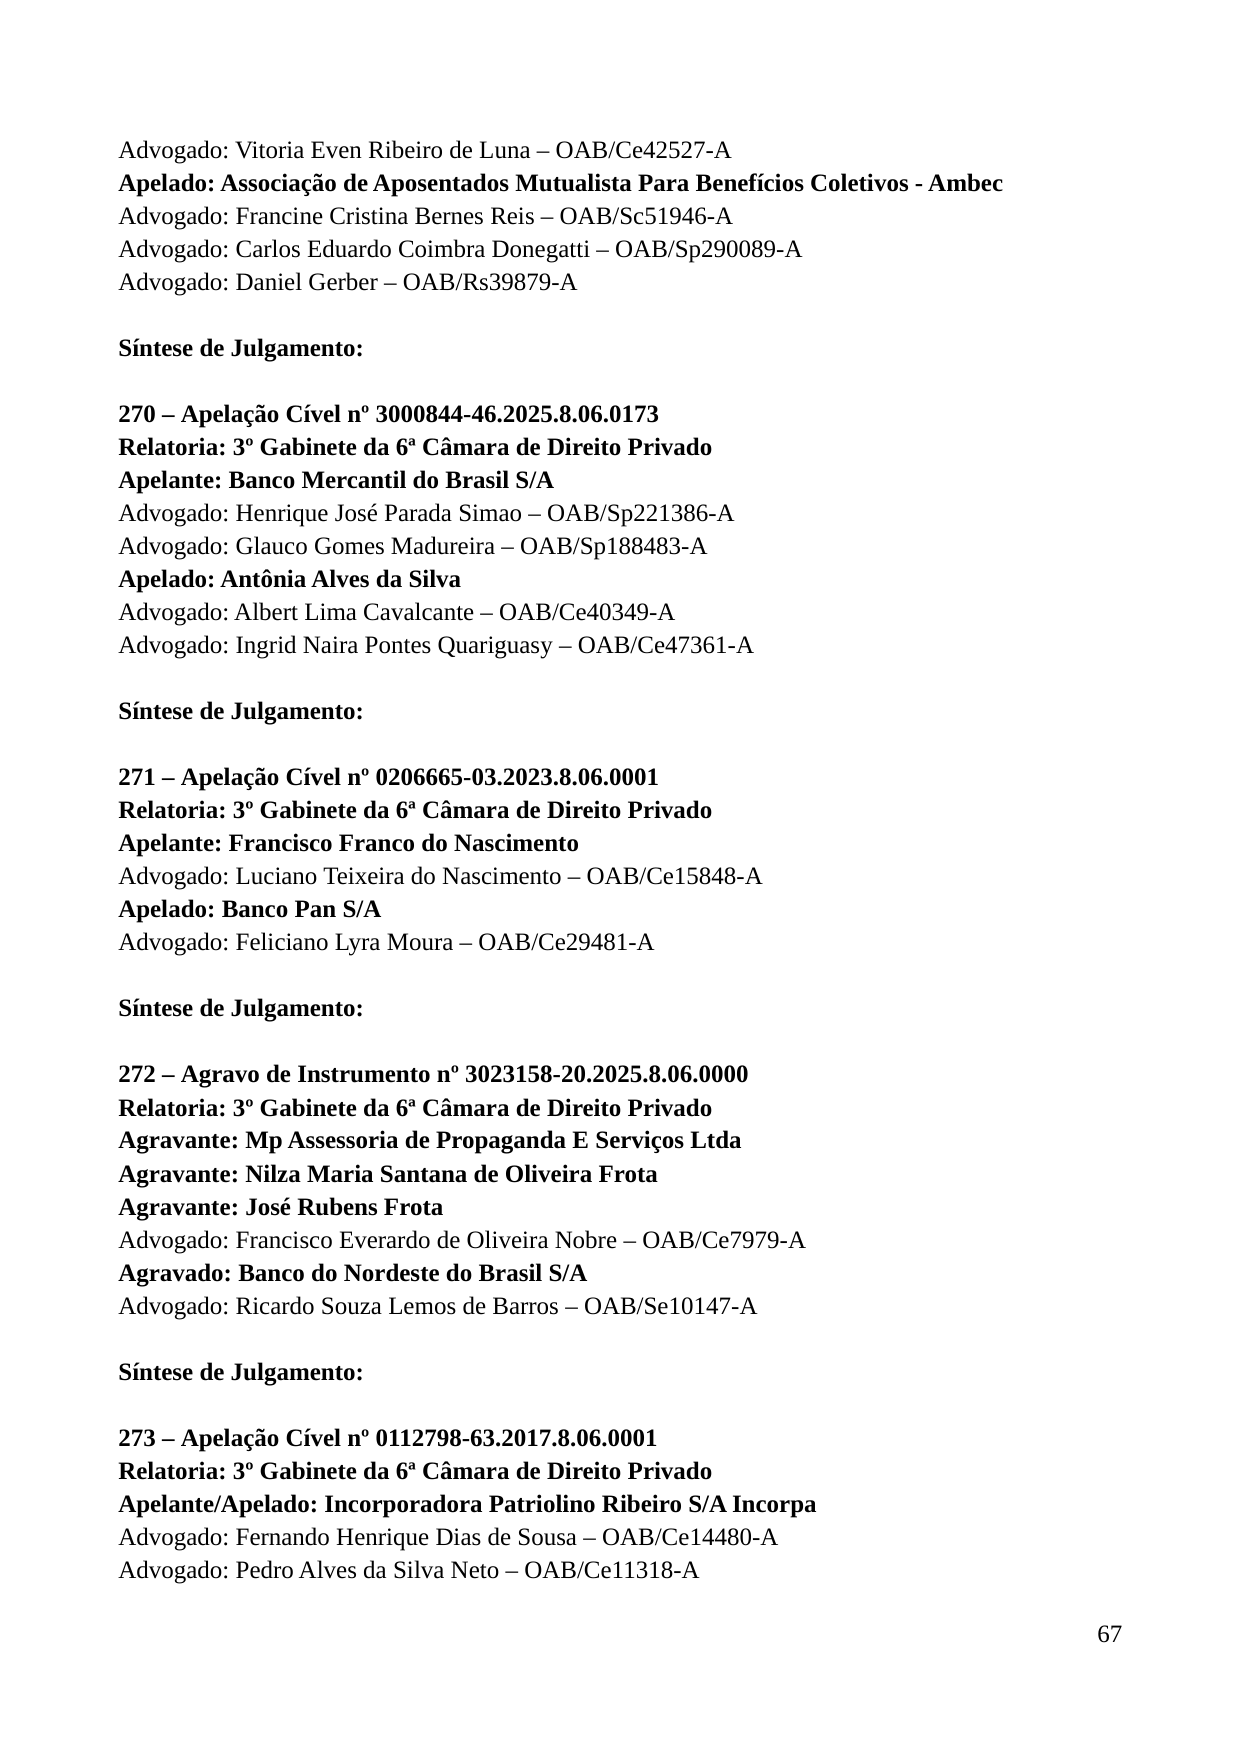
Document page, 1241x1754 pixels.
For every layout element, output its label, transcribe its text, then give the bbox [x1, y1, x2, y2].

text Síntese de Julgamento: 272 – Agravo de Instrumento nº 3023158-20.2025.8.06.0000 Relatoria: 3º Gabinete da 6ª Câmara de Direito Privado Agravante: Mp Assessoria de Propaganda E Serviços Ltda Agravante: Nilza Maria Santana de Oliveira Frota [118, 961, 1122, 1187]
text Advogado: Francisco Everardo de Oliveira Nobre – OAB/Ce7979-A Agravado: Banco do Nordeste do Brasil S/A Advogado: Ricardo Souza Lemos de Barros – OAB/Se10147-A [118, 1225, 1122, 1319]
text Síntese de Julgamento: 270 – Apelação Cível nº 3000844-46.2025.8.06.0173 Relatoria: 3º Gabinete da 6ª Câmara de Direito Privado Apelante: Banco Mercantil do Brasil S/A Advogado: Henrique José Parada Simao – OAB/Sp221386-A Advogado: Glauco Gomes Madureira – OAB/Sp188483-A Apelado: Antônia Alves da Silva Advogado: Albert Lima Cavalcante – OAB/Ce40349-A Advogado: Ingrid Naira Pontes Quariguasy – OAB/Ce47361-A [118, 300, 1122, 659]
text Síntese de Julgamento: 273 – Apelação Cível nº 0112798-63.2017.8.06.0001 Relatoria: 3º Gabinete da 6ª Câmara de Direito Privado Apelante/Apelado: Incorporadora Patriolino Ribeiro S/A Incorpa Advogado: Fernando Henrique Dias de Sousa – OAB/Ce14480-A Advogado: Pedro Alves da Silva Neto – OAB/Ce11318-A [118, 1324, 1122, 1584]
text Advogado: Vitoria Even Ribeiro de Luna – OAB/Ce42527-A Apelado: Associação de Aposentados Mutualista Para Benefícios Coletivos - Ambec Advogado: Francine Cristina Bernes Reis – OAB/Sc51946-A Advogado: Carlos Eduardo Coimbra Donegatti – OAB/Sp290089-A Advogado: Daniel Gerber – OAB/Rs39879-A [118, 135, 1122, 296]
text Síntese de Julgamento: 271 – Apelação Cível nº 0206665-03.2023.8.06.0001 Relatoria: 3º Gabinete da 6ª Câmara de Direito Privado Apelante: Francisco Franco do Nascimento Advogado: Luciano Teixeira do Nascimento – OAB/Ce15848-A Apelado: Banco Pan S/A Advogado: Feliciano Lyra Moura – OAB/Ce29481-A [118, 663, 1122, 956]
text Agravante: José Rubens Frota [118, 1192, 1122, 1220]
